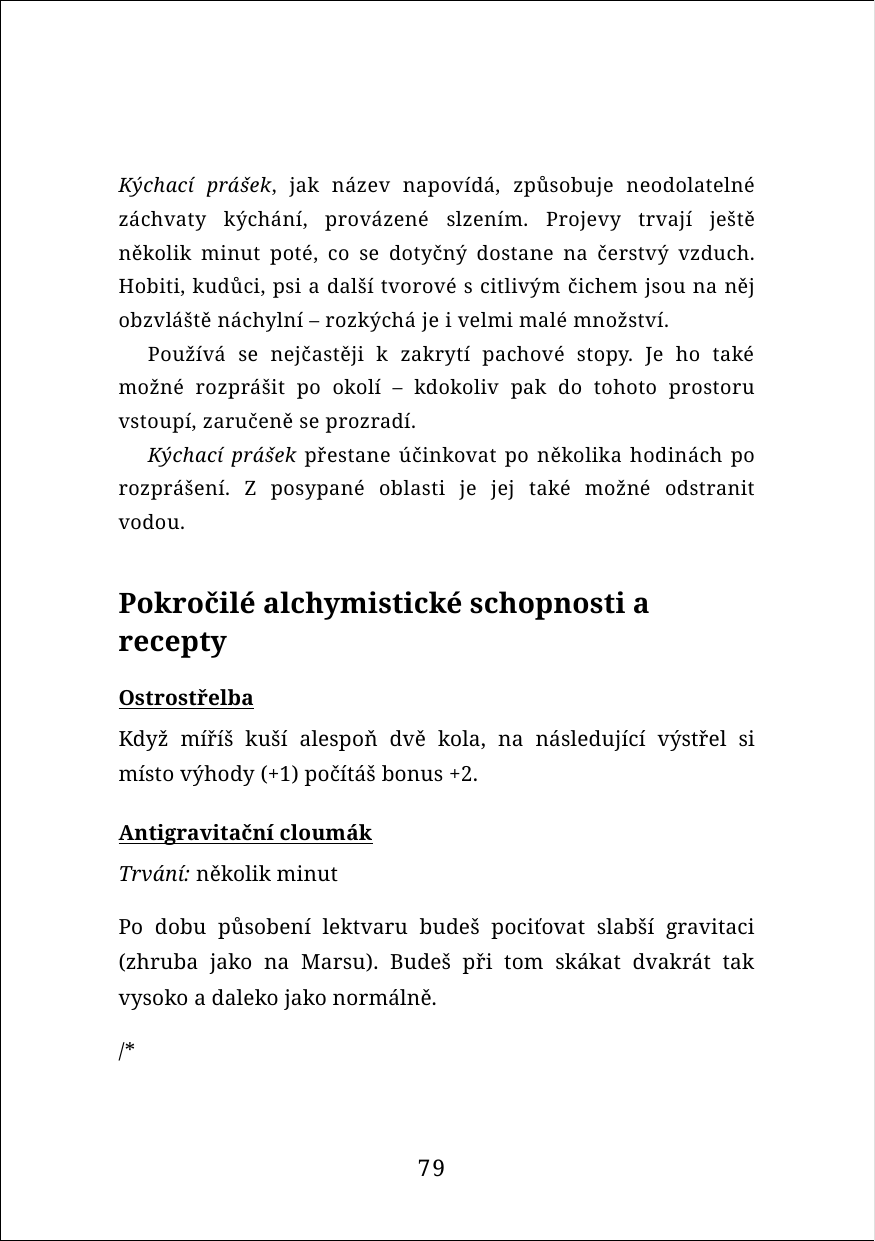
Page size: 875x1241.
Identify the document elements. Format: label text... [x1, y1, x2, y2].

subtitle Pokročilé alchymistické schopnosti a recepty [118, 583, 756, 660]
text Když míříš kuší alespoň dvě kola, na následující výstřel si místo výhody (+1) počítáš bonus +2. [118, 724, 756, 788]
text Trvání: několik minut [118, 859, 756, 887]
text Po dobu působení lektvaru budeš pociťovat slabší gravitaci (zhruba jako na Marsu). Budeš při tom skákat dvakrát tak vysoko a daleko jako normálně. [118, 912, 756, 1011]
text /* [118, 1036, 756, 1064]
subtitle Antigravitační cloumák [118, 818, 756, 847]
text Kýchací prášek, jak název napovídá, způsobuje neodolatelné záchvaty kýchání, provázené slzením. Projevy trvají ještě několik minut poté, co se dotyčný dostane na čerstvý vzduch. Hobiti, kudůci, psi a další tvorové s citlivým čichem jsou na něj obzvláště náchylní – rozkýchá je i velmi malé množství. Používá se nejčastěji k zakrytí pachové stopy. Je ho také možné rozprášit po okolí – kdokoliv pak do tohoto prostoru vstoupí, zaručeně se prozradí. Kýchací prášek přestane účinkovat po několika hodinách po rozprášení. Z posypané oblasti je jej také možné odstranit vodou. [118, 172, 756, 535]
subtitle Ostrostřelba [118, 683, 756, 712]
